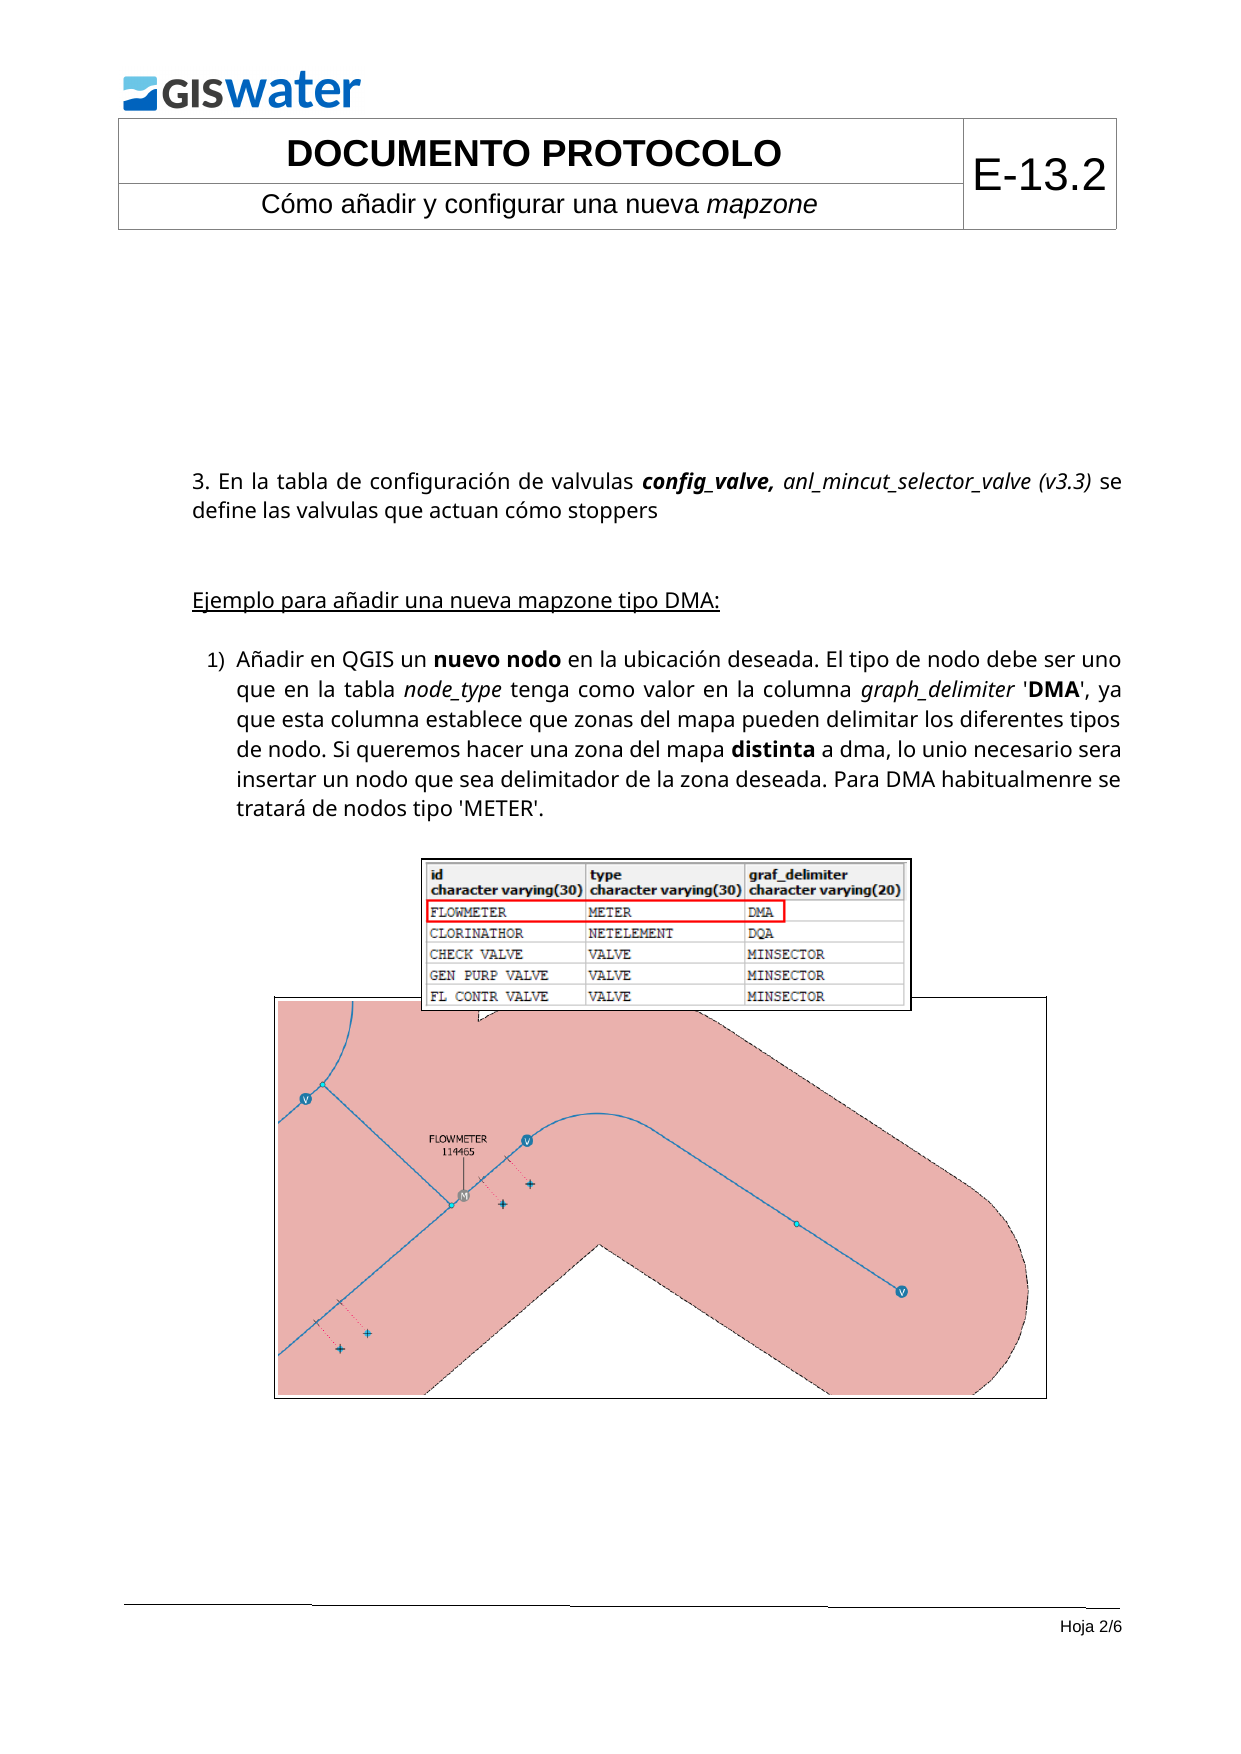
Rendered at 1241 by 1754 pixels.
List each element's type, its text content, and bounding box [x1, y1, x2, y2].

picture [278, 1001, 1043, 1395]
picture [425, 862, 907, 1007]
list 3. En la tabla de configuración de valvulas config_valve, anl_mincut_selector_valve (v3.3) se define las valvulas que actuan cómo stoppers [192, 466, 1122, 525]
list Añadir en QGIS un nuevo nodo en la ubicación deseada. El tipo de nodo debe ser uno que en la tabla node_type tenga como valor en la columna graph_delimiter 'DMA', ya que esta columna establece que zonas del mapa pueden delimitar los diferentes tipos de nodo. Si queremos hacer una zona del mapa distinta a dma, lo unio necesario sera insertar un nodo que sea delimitador de la zona deseada. Para DMA habitualmenre se tratará de nodos tipo 'METER'. [207, 644, 1122, 823]
picture [119, 66, 365, 115]
list Ejemplo para añadir una nueva mapzone tipo DMA: [192, 585, 1122, 615]
